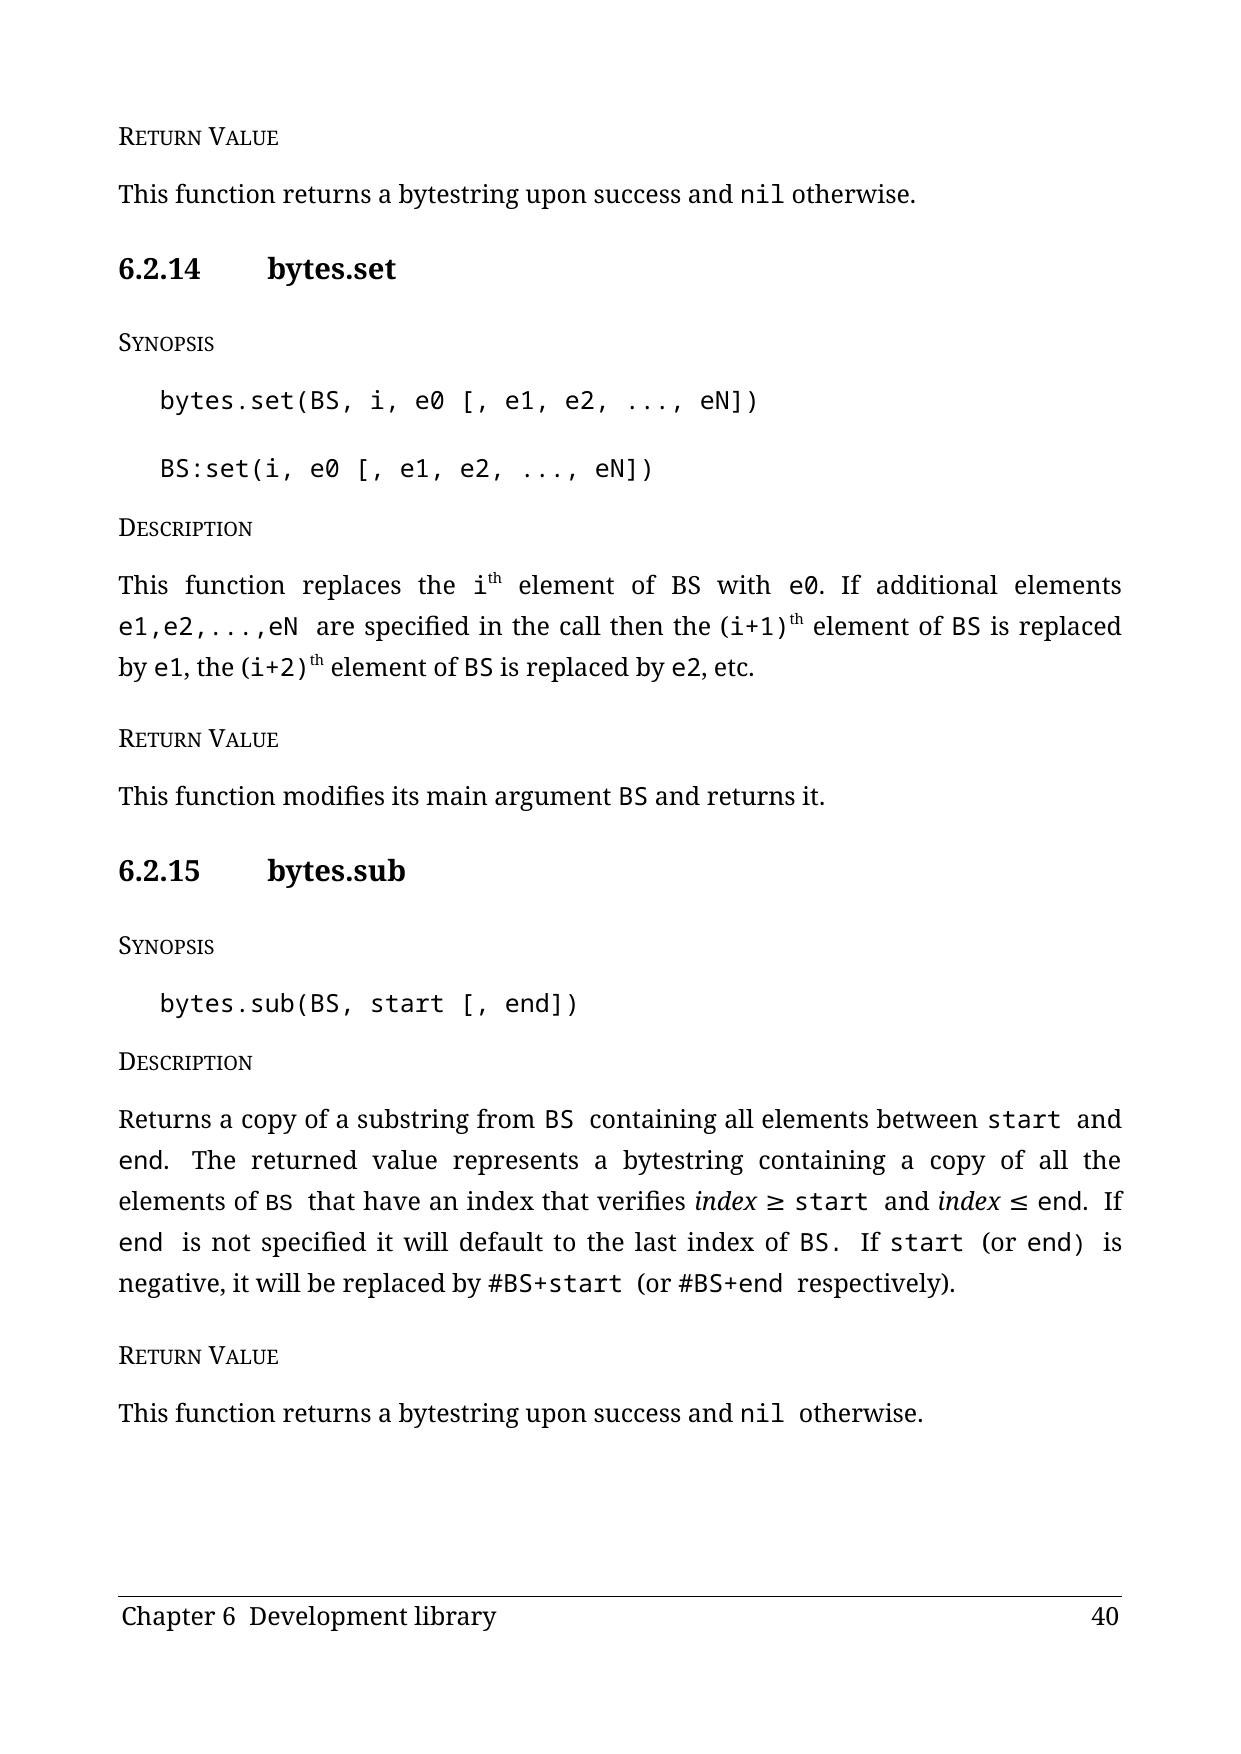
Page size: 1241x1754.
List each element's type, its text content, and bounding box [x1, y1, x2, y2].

subtitle Return Value [118, 721, 1122, 755]
subtitle bytes.sub [118, 851, 1122, 890]
text This function returns a bytestring upon success and nil otherwise. [118, 1396, 1122, 1429]
subtitle bytes.set [118, 248, 1122, 288]
text Returns a copy of a substring from BS containing all elements between start and end. The returned value represents a bytestring containing a copy of all the elements of BS that have an index that verifies index ≥ start and index ≤ end. If end is not specified it will default to the last index of BS. If start (or end) is negative, it will be replaced by #BS+start (or #BS+end respectively). [118, 1102, 1122, 1300]
text bytes.set(BS, i, e0 [, e1, e2, ..., eN]) [159, 383, 1122, 417]
subtitle Return Value [118, 1337, 1122, 1371]
text BS:set(i, e0 [, e1, e2, ..., eN]) [159, 451, 1122, 485]
subtitle Synopsis [118, 325, 1122, 358]
text This function modifies its main argument BS and returns it. [118, 779, 1122, 813]
subtitle Description [118, 1044, 1122, 1078]
subtitle Return Value [118, 118, 1122, 152]
text This function replaces the ith element of BS with e0. If additional elements e1,e2,...,eN are specified in the call then the (i+1)th element of BS is replaced by e1, the (i+2)th element of BS is replaced by e2, etc. [118, 568, 1122, 683]
subtitle Description [118, 510, 1122, 543]
text This function returns a bytestring upon success and nil otherwise. [118, 176, 1122, 210]
text bytes.sub(BS, start [, end]) [159, 985, 1122, 1019]
subtitle Synopsis [118, 927, 1122, 961]
